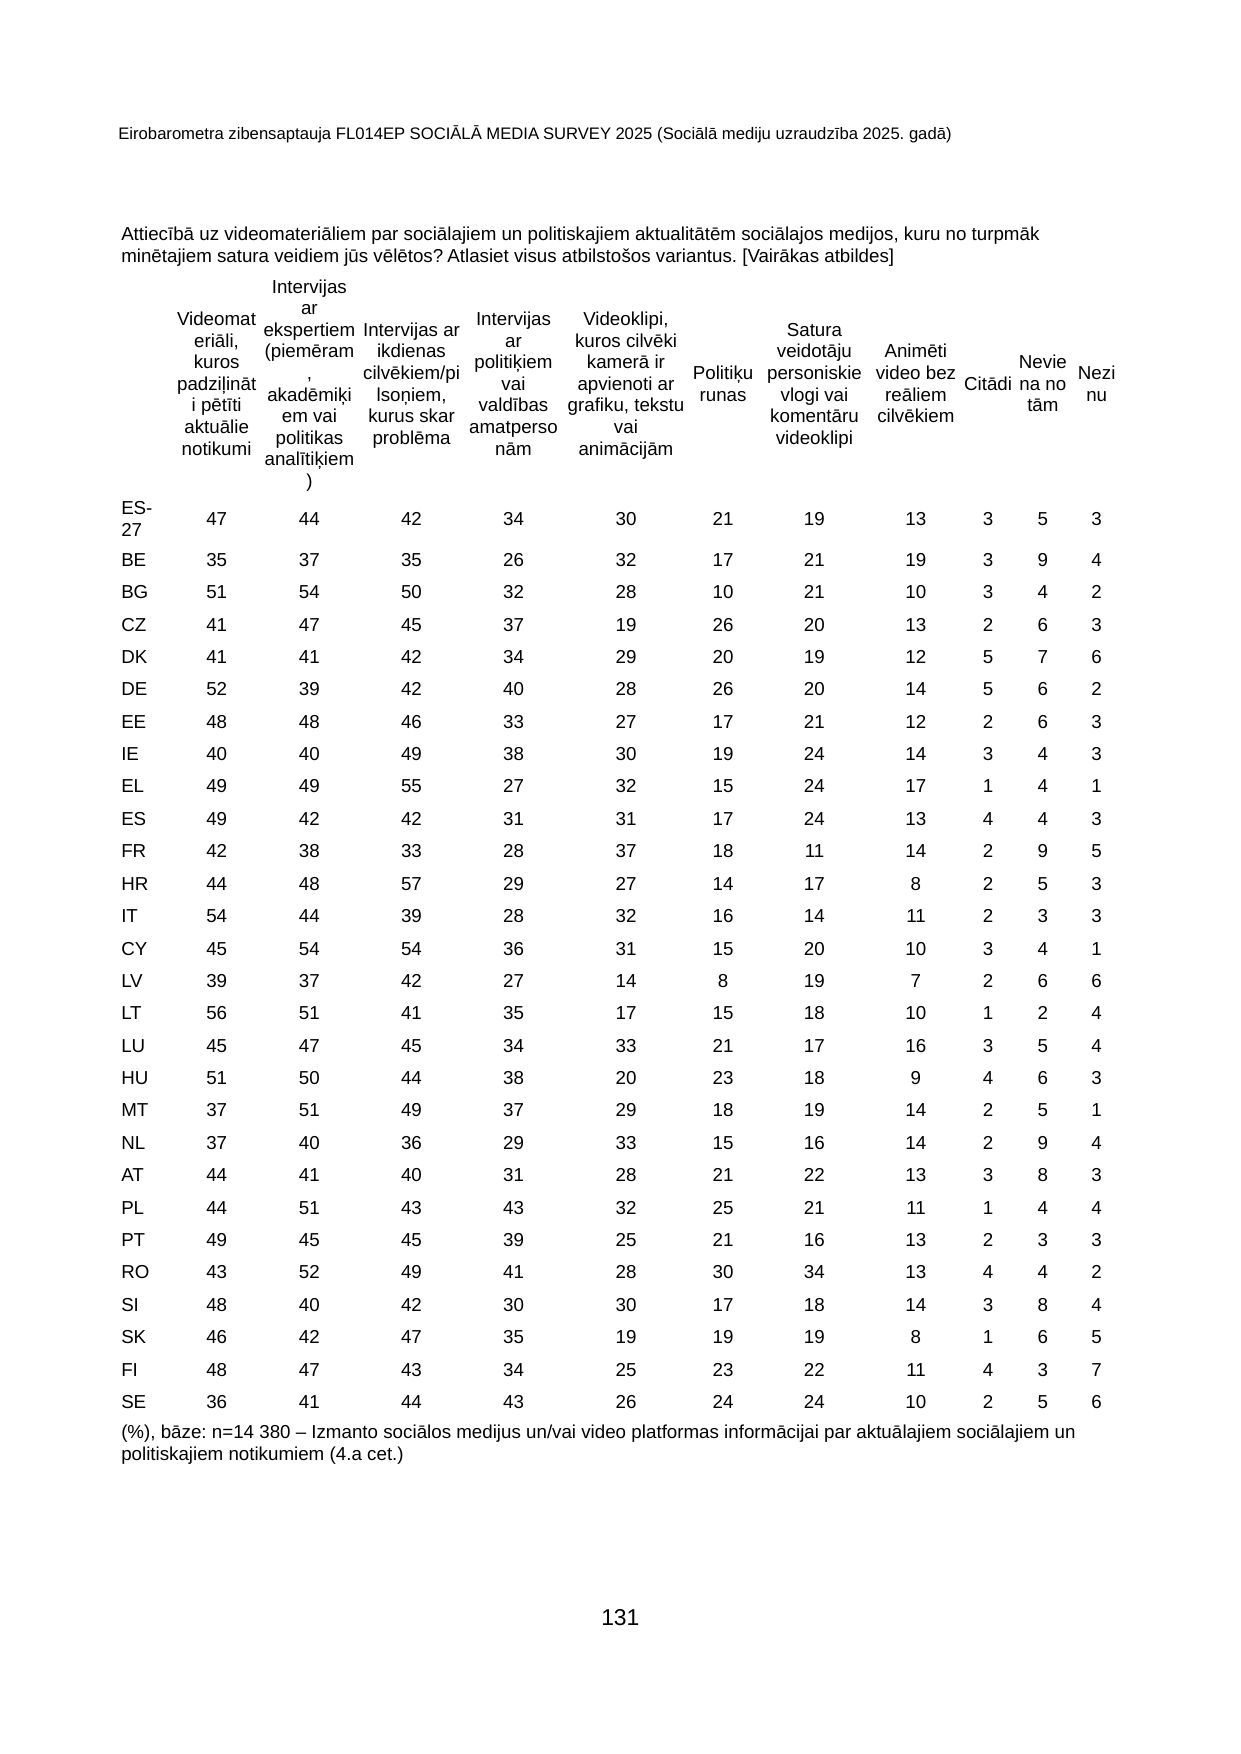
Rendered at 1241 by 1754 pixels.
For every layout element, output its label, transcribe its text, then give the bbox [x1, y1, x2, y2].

table_cell 32 [563, 900, 688, 932]
table_cell 19 [757, 964, 871, 997]
table_cell 17 [757, 867, 871, 899]
table_cell 3 [1070, 1224, 1123, 1256]
table_cell SE [118, 1385, 173, 1418]
table_cell 22 [757, 1159, 871, 1191]
table_cell 1 [1070, 770, 1123, 802]
table_cell 42 [359, 964, 463, 997]
table_cell 37 [259, 964, 359, 997]
table_cell 3 [960, 543, 1015, 576]
table_cell 4 [1015, 932, 1070, 964]
table_cell 48 [174, 705, 259, 737]
table_cell 3 [960, 576, 1015, 608]
table_cell IE [118, 738, 173, 770]
table_cell 43 [359, 1353, 463, 1385]
table_cell Intervijas ar ekspertiem (piemēram, akadēmiķiem vai politikas analītiķiem) [259, 273, 359, 494]
table_cell 15 [689, 770, 757, 802]
table_cell 43 [359, 1191, 463, 1223]
table_cell 2 [960, 1094, 1015, 1126]
table_cell 4 [960, 1061, 1015, 1094]
table_cell PL [118, 1191, 173, 1223]
table_cell HU [118, 1061, 173, 1094]
table_cell 14 [757, 900, 871, 932]
table_cell 42 [174, 835, 259, 867]
table_cell 6 [1015, 1321, 1070, 1353]
table_cell 19 [563, 1321, 688, 1353]
table_cell 21 [757, 576, 871, 608]
table_cell 2 [960, 867, 1015, 899]
table_cell 17 [689, 802, 757, 835]
table_cell 37 [464, 608, 563, 640]
table_cell ES-27 [118, 494, 173, 543]
table_cell 5 [1015, 1029, 1070, 1061]
table_cell 6 [1070, 1385, 1123, 1418]
table_cell 20 [757, 932, 871, 964]
table_cell 6 [1015, 673, 1070, 705]
table_cell 4 [1070, 543, 1123, 576]
table_cell 19 [689, 738, 757, 770]
table_cell 11 [871, 1353, 960, 1385]
table_cell 44 [259, 494, 359, 543]
table_cell 31 [563, 932, 688, 964]
table_cell 8 [871, 1321, 960, 1353]
table_cell 1 [1070, 1094, 1123, 1126]
table_cell 9 [871, 1061, 960, 1094]
table_cell CY [118, 932, 173, 964]
table_cell 37 [464, 1094, 563, 1126]
table_cell 41 [259, 640, 359, 673]
table_cell 4 [1015, 576, 1070, 608]
table_cell 18 [689, 1094, 757, 1126]
table_cell 54 [259, 576, 359, 608]
table_cell 3 [1070, 1061, 1123, 1094]
table_cell 27 [464, 770, 563, 802]
table_cell AT [118, 1159, 173, 1191]
table_cell ES [118, 802, 173, 835]
table_cell 3 [1015, 1224, 1070, 1256]
table_cell 14 [689, 867, 757, 899]
table_cell 39 [359, 900, 463, 932]
table_cell 4 [960, 1353, 1015, 1385]
table_cell 20 [689, 640, 757, 673]
table_cell 49 [174, 770, 259, 802]
table_cell 29 [563, 640, 688, 673]
table_cell 6 [1015, 1061, 1070, 1094]
table_cell 49 [174, 1224, 259, 1256]
table_cell 13 [871, 802, 960, 835]
table_cell 26 [563, 1385, 688, 1418]
table_cell 16 [871, 1029, 960, 1061]
table_cell 26 [464, 543, 563, 576]
table_cell 50 [259, 1061, 359, 1094]
table_cell 11 [871, 1191, 960, 1223]
table_cell 24 [757, 770, 871, 802]
table_cell 41 [259, 1385, 359, 1418]
table_cell 8 [871, 867, 960, 899]
table_cell Nezinu [1070, 273, 1123, 494]
table_cell 42 [259, 802, 359, 835]
table_cell 47 [259, 1029, 359, 1061]
table_cell 42 [359, 673, 463, 705]
table_cell 51 [174, 576, 259, 608]
table_cell LU [118, 1029, 173, 1061]
table_cell 31 [464, 1159, 563, 1191]
table_cell 26 [689, 608, 757, 640]
table_cell 52 [259, 1256, 359, 1288]
table_cell 3 [1070, 1159, 1123, 1191]
table_cell 45 [259, 1224, 359, 1256]
table_cell 15 [689, 932, 757, 964]
table_cell 33 [464, 705, 563, 737]
table_cell 6 [1070, 640, 1123, 673]
table_cell 15 [689, 1126, 757, 1159]
table_cell 51 [259, 997, 359, 1029]
table_cell 54 [359, 932, 463, 964]
table_cell 14 [871, 1094, 960, 1126]
table_cell 14 [871, 673, 960, 705]
table_cell 49 [359, 738, 463, 770]
table_cell 5 [1070, 1321, 1123, 1353]
table_cell 5 [1015, 494, 1070, 543]
table_cell 45 [359, 1029, 463, 1061]
table_cell 16 [757, 1126, 871, 1159]
table_cell DE [118, 673, 173, 705]
table_cell 2 [1070, 576, 1123, 608]
table_cell 2 [960, 1224, 1015, 1256]
table_cell 14 [871, 835, 960, 867]
table_cell 51 [174, 1061, 259, 1094]
table_cell 34 [464, 1029, 563, 1061]
table_cell 3 [960, 738, 1015, 770]
table_cell 29 [464, 867, 563, 899]
table_cell 28 [563, 673, 688, 705]
table_cell BE [118, 543, 173, 576]
table_cell 41 [259, 1159, 359, 1191]
table_cell 4 [1015, 1256, 1070, 1288]
table_cell Politiķu runas [689, 273, 757, 494]
table_cell 5 [960, 640, 1015, 673]
table_cell 3 [960, 1029, 1015, 1061]
table_cell 11 [757, 835, 871, 867]
table_cell 36 [174, 1385, 259, 1418]
table_cell 21 [757, 1191, 871, 1223]
table_cell 45 [174, 1029, 259, 1061]
table_cell 28 [563, 1256, 688, 1288]
table_cell 32 [464, 576, 563, 608]
table_cell [118, 273, 173, 494]
table_cell 25 [563, 1353, 688, 1385]
table_cell LV [118, 964, 173, 997]
table_cell 34 [464, 494, 563, 543]
table_cell 3 [1070, 738, 1123, 770]
table_cell 33 [359, 835, 463, 867]
table_cell 4 [960, 1256, 1015, 1288]
table_cell EL [118, 770, 173, 802]
table_cell 39 [464, 1224, 563, 1256]
table_cell 3 [960, 494, 1015, 543]
table_cell 31 [563, 802, 688, 835]
table_cell BG [118, 576, 173, 608]
table_cell 40 [259, 1288, 359, 1321]
table_cell 19 [563, 608, 688, 640]
table_cell Intervijas ar politiķiem vai valdības amatpersonām [464, 273, 563, 494]
table_cell 41 [174, 608, 259, 640]
table_cell 49 [174, 802, 259, 835]
table_cell 15 [689, 997, 757, 1029]
table_cell IT [118, 900, 173, 932]
table_cell 40 [464, 673, 563, 705]
table_cell 44 [174, 867, 259, 899]
table_cell 4 [1070, 1288, 1123, 1321]
table_cell 42 [359, 494, 463, 543]
table_cell 32 [563, 1191, 688, 1223]
table_cell 5 [1070, 835, 1123, 867]
table_cell 48 [259, 705, 359, 737]
table_cell 16 [689, 900, 757, 932]
table_cell 2 [960, 1126, 1015, 1159]
table_cell 29 [563, 1094, 688, 1126]
table_cell 41 [464, 1256, 563, 1288]
table_cell 30 [563, 1288, 688, 1321]
table_cell 47 [174, 494, 259, 543]
table_cell 21 [689, 1029, 757, 1061]
table_cell 2 [1070, 673, 1123, 705]
table_cell 5 [1015, 867, 1070, 899]
table_cell 54 [174, 900, 259, 932]
table_cell 7 [871, 964, 960, 997]
table_cell 18 [757, 1288, 871, 1321]
table_cell Intervijas ar ikdienas cilvēkiem/pilsoņiem, kurus skar problēma [359, 273, 463, 494]
table_cell EE [118, 705, 173, 737]
table_cell 19 [871, 543, 960, 576]
table_cell 3 [960, 932, 1015, 964]
table_cell 28 [563, 576, 688, 608]
table_cell 9 [1015, 543, 1070, 576]
table_cell 23 [689, 1353, 757, 1385]
table_cell CZ [118, 608, 173, 640]
table_cell 49 [359, 1094, 463, 1126]
table_cell 25 [563, 1224, 688, 1256]
table_cell 32 [563, 770, 688, 802]
table_cell 29 [464, 1126, 563, 1159]
table_cell 35 [174, 543, 259, 576]
table_cell 41 [359, 997, 463, 1029]
table_cell 46 [174, 1321, 259, 1353]
table_cell 2 [960, 608, 1015, 640]
table_cell 5 [1015, 1094, 1070, 1126]
table_cell 42 [259, 1321, 359, 1353]
table_cell 35 [464, 1321, 563, 1353]
table_cell 5 [1015, 1385, 1070, 1418]
table_cell 44 [359, 1061, 463, 1094]
table_cell 3 [1070, 705, 1123, 737]
table_cell MT [118, 1094, 173, 1126]
table_cell 3 [960, 1159, 1015, 1191]
table_cell 3 [1070, 900, 1123, 932]
table_cell 4 [1070, 1029, 1123, 1061]
table_cell 17 [563, 997, 688, 1029]
table_cell 47 [359, 1321, 463, 1353]
table_cell 32 [563, 543, 688, 576]
table_cell 2 [960, 705, 1015, 737]
table_cell 4 [1015, 1191, 1070, 1223]
table_cell Citādi [960, 273, 1015, 494]
table_cell 17 [757, 1029, 871, 1061]
table_cell SK [118, 1321, 173, 1353]
table_cell 3 [1070, 608, 1123, 640]
table_cell Neviena no tām [1015, 273, 1070, 494]
table_cell 38 [464, 738, 563, 770]
table_cell 51 [259, 1094, 359, 1126]
table_cell 40 [359, 1159, 463, 1191]
table_cell 17 [689, 543, 757, 576]
table_cell 19 [757, 1094, 871, 1126]
table_cell 3 [1015, 1353, 1070, 1385]
table_cell 2 [1015, 997, 1070, 1029]
table_cell 36 [464, 932, 563, 964]
table_cell 24 [757, 738, 871, 770]
table_cell 38 [464, 1061, 563, 1094]
table_cell 39 [174, 964, 259, 997]
table_cell 7 [1015, 640, 1070, 673]
table_cell 28 [464, 900, 563, 932]
table_cell 44 [259, 900, 359, 932]
table_cell 37 [563, 835, 688, 867]
table_cell 38 [259, 835, 359, 867]
table_cell 44 [174, 1191, 259, 1223]
table_cell 2 [960, 900, 1015, 932]
table_header Attiecībā uz videomateriāliem par sociālajiem un politiskajiem aktualitātēm sociālajos medijos, kuru no turpmāk minētajiem satura veidiem jūs vēlētos? Atlasiet visus atbilstošos variantus. [Vairākas atbildes] [118, 217, 1123, 273]
table_cell 10 [871, 1385, 960, 1418]
table_cell 8 [1015, 1288, 1070, 1321]
table_cell 13 [871, 1224, 960, 1256]
table_cell 19 [757, 1321, 871, 1353]
table_cell 40 [259, 1126, 359, 1159]
table_cell 7 [1070, 1353, 1123, 1385]
table_cell 21 [757, 705, 871, 737]
table_cell 11 [871, 900, 960, 932]
table_cell 49 [259, 770, 359, 802]
table_cell 2 [960, 964, 1015, 997]
table_cell 27 [563, 867, 688, 899]
table_cell 14 [871, 1126, 960, 1159]
table_cell 2 [1070, 1256, 1123, 1288]
table_cell 24 [757, 1385, 871, 1418]
table_cell 37 [259, 543, 359, 576]
table_cell 47 [259, 608, 359, 640]
table_cell 10 [871, 576, 960, 608]
table_cell 8 [689, 964, 757, 997]
table_cell 13 [871, 494, 960, 543]
table_cell 40 [259, 738, 359, 770]
table_cell 4 [1015, 802, 1070, 835]
table_cell 28 [464, 835, 563, 867]
table_cell 18 [757, 1061, 871, 1094]
table_cell 18 [757, 997, 871, 1029]
table_cell 1 [960, 1191, 1015, 1223]
table_cell HR [118, 867, 173, 899]
table_cell 21 [689, 1159, 757, 1191]
table_cell 9 [1015, 1126, 1070, 1159]
table_cell 34 [757, 1256, 871, 1288]
table_cell 4 [1015, 738, 1070, 770]
table_cell 4 [1070, 997, 1123, 1029]
table_cell 10 [871, 932, 960, 964]
table_cell (%), bāze: n=14 380 – Izmanto sociālos medijus un/vai video platformas informācijai par aktuālajiem sociālajiem un politiskajiem notikumiem (4.a cet.) [118, 1418, 1123, 1467]
table_cell 26 [689, 673, 757, 705]
table_cell 37 [174, 1094, 259, 1126]
table_cell 57 [359, 867, 463, 899]
table_cell 30 [689, 1256, 757, 1288]
table_cell DK [118, 640, 173, 673]
table_cell 44 [174, 1159, 259, 1191]
table_cell 46 [359, 705, 463, 737]
table_cell 25 [689, 1191, 757, 1223]
table_cell 3 [960, 1288, 1015, 1321]
table_cell 27 [563, 705, 688, 737]
table_cell 23 [689, 1061, 757, 1094]
table_cell 12 [871, 705, 960, 737]
table_cell 19 [757, 494, 871, 543]
table_cell SI [118, 1288, 173, 1321]
table_cell 8 [1015, 1159, 1070, 1191]
table_cell 30 [563, 494, 688, 543]
table_cell Videoklipi, kuros cilvēki kamerā ir apvienoti ar grafiku, tekstu vai animācijām [563, 273, 688, 494]
table_cell NL [118, 1126, 173, 1159]
table_cell 50 [359, 576, 463, 608]
table_cell 1 [960, 997, 1015, 1029]
table_cell 18 [689, 835, 757, 867]
table_cell FR [118, 835, 173, 867]
table_cell 45 [359, 1224, 463, 1256]
table_cell 4 [960, 802, 1015, 835]
table_cell 2 [960, 835, 1015, 867]
table_cell 36 [359, 1126, 463, 1159]
table_cell 43 [464, 1191, 563, 1223]
table_cell 16 [757, 1224, 871, 1256]
table_cell 48 [259, 867, 359, 899]
table_cell Animēti video bez reāliem cilvēkiem [871, 273, 960, 494]
table_cell 10 [871, 997, 960, 1029]
table_cell 42 [359, 802, 463, 835]
table_cell 56 [174, 997, 259, 1029]
table_cell 24 [689, 1385, 757, 1418]
table_cell 21 [689, 494, 757, 543]
table_cell 44 [359, 1385, 463, 1418]
table_cell 48 [174, 1288, 259, 1321]
table_cell 51 [259, 1191, 359, 1223]
table_cell 20 [563, 1061, 688, 1094]
table_cell 9 [1015, 835, 1070, 867]
table_cell 20 [757, 673, 871, 705]
table_cell PT [118, 1224, 173, 1256]
table_cell 14 [871, 738, 960, 770]
table_cell 6 [1015, 608, 1070, 640]
table_cell 35 [359, 543, 463, 576]
table_cell 6 [1015, 705, 1070, 737]
table_cell 2 [960, 1385, 1015, 1418]
table_cell 13 [871, 1159, 960, 1191]
table_cell 1 [1070, 932, 1123, 964]
table_cell RO [118, 1256, 173, 1288]
table_cell 43 [464, 1385, 563, 1418]
table_cell 21 [689, 1224, 757, 1256]
table_cell 30 [563, 738, 688, 770]
table_cell 24 [757, 802, 871, 835]
table_cell 34 [464, 1353, 563, 1385]
table_cell 40 [174, 738, 259, 770]
table_cell 4 [1070, 1191, 1123, 1223]
table_cell 33 [563, 1126, 688, 1159]
table_cell 45 [174, 932, 259, 964]
table_cell 1 [960, 1321, 1015, 1353]
table_cell LT [118, 997, 173, 1029]
table_cell 41 [174, 640, 259, 673]
table_cell 42 [359, 640, 463, 673]
table_cell 3 [1015, 900, 1070, 932]
table_cell 14 [871, 1288, 960, 1321]
table_cell 3 [1070, 802, 1123, 835]
table_cell 28 [563, 1159, 688, 1191]
table_cell 49 [359, 1256, 463, 1288]
table_cell 1 [960, 770, 1015, 802]
table_cell 12 [871, 640, 960, 673]
table_cell 35 [464, 997, 563, 1029]
table_cell FI [118, 1353, 173, 1385]
table_cell 17 [689, 1288, 757, 1321]
table_cell 33 [563, 1029, 688, 1061]
table_cell Videomateriāli, kuros padziļināti pētīti aktuālie notikumi [174, 273, 259, 494]
table_cell 4 [1015, 770, 1070, 802]
table_cell 3 [1070, 494, 1123, 543]
table_cell 30 [464, 1288, 563, 1321]
table_cell 5 [960, 673, 1015, 705]
table_cell 55 [359, 770, 463, 802]
table_cell 4 [1070, 1126, 1123, 1159]
table_cell 13 [871, 1256, 960, 1288]
table_cell 27 [464, 964, 563, 997]
table_cell 52 [174, 673, 259, 705]
table_cell 6 [1015, 964, 1070, 997]
table_cell Satura veidotāju personiskie vlogi vai komentāru videoklipi [757, 273, 871, 494]
table_cell 6 [1070, 964, 1123, 997]
table_cell 22 [757, 1353, 871, 1385]
table_cell 21 [757, 543, 871, 576]
table_cell 54 [259, 932, 359, 964]
table_cell 20 [757, 608, 871, 640]
table_cell 10 [689, 576, 757, 608]
table_cell 19 [689, 1321, 757, 1353]
table_cell 17 [689, 705, 757, 737]
table_cell 3 [1070, 867, 1123, 899]
table_cell 19 [757, 640, 871, 673]
table_cell 48 [174, 1353, 259, 1385]
table_cell 45 [359, 608, 463, 640]
table_cell 13 [871, 608, 960, 640]
table_cell 37 [174, 1126, 259, 1159]
table_cell 31 [464, 802, 563, 835]
table_cell 47 [259, 1353, 359, 1385]
table_cell 43 [174, 1256, 259, 1288]
table_cell 34 [464, 640, 563, 673]
table_cell 39 [259, 673, 359, 705]
table_cell 17 [871, 770, 960, 802]
table_cell 42 [359, 1288, 463, 1321]
table_cell 14 [563, 964, 688, 997]
